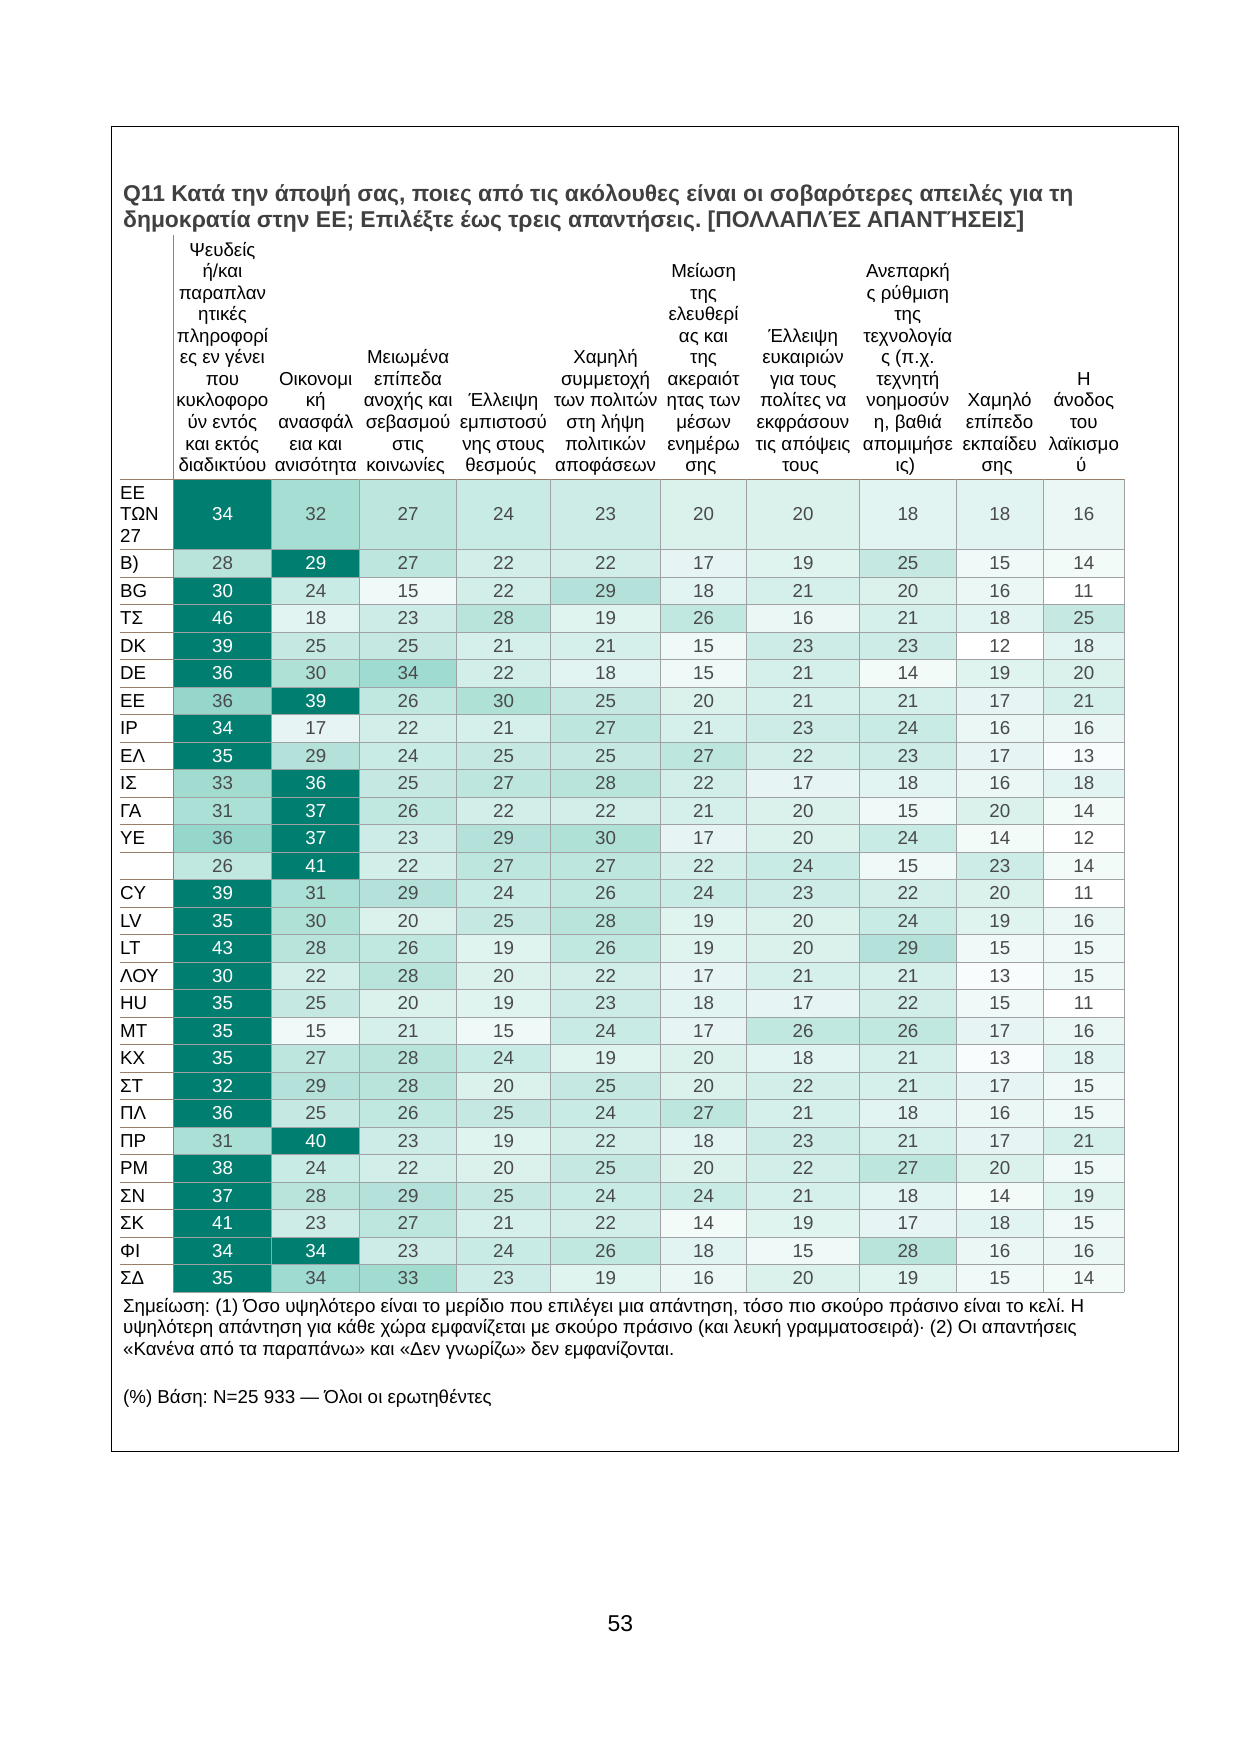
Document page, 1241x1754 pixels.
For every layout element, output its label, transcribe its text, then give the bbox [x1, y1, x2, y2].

table_cell 24 [457, 1238, 550, 1264]
table_cell 21 [457, 633, 550, 659]
table_cell 18 [747, 1045, 859, 1072]
table_cell ΓΑ [120, 798, 173, 824]
table_cell 20 [661, 1045, 746, 1072]
table_cell 24 [661, 1183, 746, 1209]
table_cell 13 [1044, 743, 1124, 769]
table_cell 21 [747, 963, 859, 989]
table_cell 19 [661, 908, 746, 934]
table_cell 20 [661, 1155, 746, 1182]
table_cell 36 [174, 660, 271, 687]
table_cell 25 [551, 1073, 660, 1099]
table_cell Έλλειψη εμπιστοσύνης στους θεσμούς [456, 235, 550, 478]
table_cell 36 [174, 1100, 271, 1127]
table_cell 15 [1044, 963, 1124, 989]
table_cell 29 [360, 1183, 456, 1209]
table_cell 32 [174, 1073, 271, 1099]
table_cell 14 [1044, 798, 1124, 824]
table_cell 23 [551, 480, 660, 549]
table_cell 13 [957, 963, 1043, 989]
table_cell 20 [457, 1155, 550, 1182]
table_cell 18 [860, 1100, 956, 1127]
table_cell 21 [551, 633, 660, 659]
table_cell 27 [661, 743, 746, 769]
table_cell 39 [174, 880, 271, 907]
table_cell 37 [272, 798, 359, 824]
table_cell 24 [457, 880, 550, 907]
table_cell 20 [957, 798, 1043, 824]
table_cell 26 [360, 1100, 456, 1127]
table_cell 37 [174, 1183, 271, 1209]
table_cell 29 [272, 550, 359, 577]
table_cell 35 [174, 1045, 271, 1072]
table_cell 19 [860, 1265, 956, 1292]
table_cell 14 [1044, 550, 1124, 577]
table_cell 16 [1044, 1018, 1124, 1044]
table_cell 31 [174, 1128, 271, 1154]
table_cell 24 [272, 578, 359, 604]
table_cell 17 [747, 770, 859, 797]
table_cell 19 [957, 908, 1043, 934]
table_cell ΣΝ [120, 1183, 173, 1209]
table_cell 32 [272, 480, 359, 549]
table_cell 18 [1044, 1045, 1124, 1072]
table_cell 22 [360, 1155, 456, 1182]
table_cell 23 [457, 1265, 550, 1292]
table_cell BG [120, 578, 173, 604]
table_cell 18 [957, 605, 1043, 632]
table_cell ΣΤ [120, 1073, 173, 1099]
table_cell 17 [957, 1128, 1043, 1154]
table_cell 29 [457, 825, 550, 852]
table_cell 35 [174, 990, 271, 1017]
table_cell 24 [457, 480, 550, 549]
table_cell Ανεπαρκής ρύθμιση της τεχνολογίας (π.χ. τεχνητή νοημοσύνη, βαθιά απομιμήσεις) [859, 235, 956, 478]
table_cell 16 [957, 1238, 1043, 1264]
table_cell 22 [360, 853, 456, 879]
table_cell 38 [174, 1155, 271, 1182]
table_cell 29 [272, 1073, 359, 1099]
table_cell 36 [272, 770, 359, 797]
table_cell ΠΡ [120, 1128, 173, 1154]
table_cell 36 [174, 688, 271, 714]
table_cell 23 [860, 633, 956, 659]
table_cell 28 [551, 770, 660, 797]
table_cell 18 [860, 480, 956, 549]
table_cell (%) Βάση: N=25 933 — Όλοι οι ερωτηθέντες [120, 1362, 1124, 1410]
table_cell 28 [272, 1183, 359, 1209]
table_cell 19 [457, 935, 550, 962]
table_cell 26 [551, 880, 660, 907]
table_cell 30 [272, 908, 359, 934]
table_cell 18 [957, 480, 1043, 549]
table_cell 18 [272, 605, 359, 632]
table_cell ΡΜ [120, 1155, 173, 1182]
table_cell 18 [860, 1183, 956, 1209]
table_cell 25 [551, 743, 660, 769]
table_cell 20 [661, 688, 746, 714]
table_cell 21 [360, 1018, 456, 1044]
table_cell 17 [957, 1018, 1043, 1044]
table_cell 22 [551, 798, 660, 824]
table_cell ΜΤ [120, 1018, 173, 1044]
table_cell 26 [747, 1018, 859, 1044]
table_cell 15 [1044, 1155, 1124, 1182]
table_cell 18 [661, 1238, 746, 1264]
table_cell 35 [174, 743, 271, 769]
table_cell 20 [747, 825, 859, 852]
table_cell LT [120, 935, 173, 962]
table_cell 33 [360, 1265, 456, 1292]
table_cell 29 [860, 935, 956, 962]
table_cell 15 [661, 660, 746, 687]
table_cell 18 [1044, 633, 1124, 659]
table_cell 14 [1044, 853, 1124, 879]
table_cell 25 [272, 990, 359, 1017]
table_cell 28 [272, 935, 359, 962]
table_cell 15 [661, 633, 746, 659]
table_cell 20 [860, 578, 956, 604]
table_cell 21 [747, 578, 859, 604]
table_cell 27 [661, 1100, 746, 1127]
table_cell 23 [551, 990, 660, 1017]
table_cell 14 [860, 660, 956, 687]
table_cell ΙΣ [120, 770, 173, 797]
table_cell 22 [457, 550, 550, 577]
table_cell 11 [1044, 990, 1124, 1017]
table_cell 25 [360, 770, 456, 797]
table_cell 27 [457, 770, 550, 797]
table_cell ΥΕ [120, 825, 173, 852]
table_cell 18 [957, 1210, 1043, 1237]
table_cell 12 [1044, 825, 1124, 852]
table_cell 26 [360, 935, 456, 962]
table_cell 22 [272, 963, 359, 989]
table_cell 19 [551, 1265, 660, 1292]
table_cell ΣΚ [120, 1210, 173, 1237]
table_cell 41 [174, 1210, 271, 1237]
table_cell [120, 853, 173, 879]
table_cell 14 [1044, 1265, 1124, 1292]
table_cell 17 [661, 825, 746, 852]
table_cell 13 [957, 1045, 1043, 1072]
table_cell 24 [747, 853, 859, 879]
table_cell 16 [1044, 715, 1124, 742]
table_cell 11 [1044, 578, 1124, 604]
table_cell 26 [360, 688, 456, 714]
table_cell 19 [457, 990, 550, 1017]
table_cell 25 [860, 550, 956, 577]
table_cell 22 [551, 550, 660, 577]
table_cell 17 [957, 688, 1043, 714]
table_cell DE [120, 660, 173, 687]
table_cell 28 [551, 908, 660, 934]
table_cell 21 [457, 715, 550, 742]
table_cell 15 [1044, 1073, 1124, 1099]
table_cell 23 [747, 880, 859, 907]
table_cell 34 [174, 1238, 271, 1264]
table_cell 15 [860, 798, 956, 824]
table_cell 26 [551, 935, 660, 962]
table_cell 22 [551, 963, 660, 989]
table_cell Χαμηλό επίπεδο εκπαίδευσης [956, 235, 1043, 478]
table_cell 20 [1044, 660, 1124, 687]
table_cell 21 [860, 688, 956, 714]
table_cell 18 [661, 578, 746, 604]
table_cell 20 [457, 963, 550, 989]
table_cell 21 [661, 715, 746, 742]
table_cell 22 [661, 853, 746, 879]
table_cell 22 [860, 880, 956, 907]
table_cell 17 [957, 1073, 1043, 1099]
table_cell ΛΟΥ [120, 963, 173, 989]
table_cell 26 [860, 1018, 956, 1044]
table_cell 27 [272, 1045, 359, 1072]
table_cell 30 [457, 688, 550, 714]
table_cell 21 [747, 660, 859, 687]
table_cell 17 [272, 715, 359, 742]
table_cell 27 [551, 853, 660, 879]
table_cell 24 [457, 1045, 550, 1072]
table_cell 16 [1044, 908, 1124, 934]
table_cell 20 [747, 798, 859, 824]
table_cell 14 [957, 825, 1043, 852]
table_cell 34 [174, 480, 271, 549]
table_cell 20 [457, 1073, 550, 1099]
table_cell 28 [174, 550, 271, 577]
table_cell 34 [272, 1265, 359, 1292]
table_cell 25 [360, 633, 456, 659]
table_cell 17 [747, 990, 859, 1017]
table_cell 19 [551, 605, 660, 632]
table_cell 15 [360, 578, 456, 604]
table_cell 19 [551, 1045, 660, 1072]
table_cell ΠΛ [120, 1100, 173, 1127]
table_cell HU [120, 990, 173, 1017]
table_cell 24 [272, 1155, 359, 1182]
table_cell 29 [360, 880, 456, 907]
table_cell 21 [860, 963, 956, 989]
table_cell 27 [360, 480, 456, 549]
table_cell 23 [360, 825, 456, 852]
table_cell 18 [661, 990, 746, 1017]
table_cell 15 [957, 990, 1043, 1017]
table_cell 24 [551, 1183, 660, 1209]
table_cell 21 [747, 1183, 859, 1209]
table_cell 30 [174, 578, 271, 604]
table_cell Η άνοδος του λαϊκισμού [1043, 235, 1124, 478]
table_cell LV [120, 908, 173, 934]
table_cell Β) [120, 550, 173, 577]
table_cell 22 [457, 798, 550, 824]
table_cell 40 [272, 1128, 359, 1154]
table_cell 33 [174, 770, 271, 797]
table_cell 11 [1044, 880, 1124, 907]
table_cell 27 [360, 1210, 456, 1237]
table_cell 25 [1044, 605, 1124, 632]
table_cell 14 [661, 1210, 746, 1237]
table_cell Έλλειψη ευκαιριών για τους πολίτες να εκφράσουν τις απόψεις τους [746, 235, 859, 478]
table_cell 23 [747, 633, 859, 659]
table_cell 23 [360, 1238, 456, 1264]
table_cell 12 [957, 633, 1043, 659]
table_cell 21 [457, 1210, 550, 1237]
table_cell Ψευδείς ή/και παραπλανητικές πληροφορίες εν γένει που κυκλοφορούν εντός και εκτός διαδικτύου [174, 235, 271, 478]
table_cell 22 [551, 1210, 660, 1237]
table_cell 23 [860, 743, 956, 769]
table_cell 27 [457, 853, 550, 879]
table_cell Μειωμένα επίπεδα ανοχής και σεβασμού στις κοινωνίες [360, 235, 456, 478]
table_cell 34 [272, 1238, 359, 1264]
table_cell 16 [957, 578, 1043, 604]
table_cell 21 [747, 1100, 859, 1127]
table_cell 18 [661, 1128, 746, 1154]
table_cell 22 [860, 990, 956, 1017]
table_cell DK [120, 633, 173, 659]
table_cell 20 [360, 908, 456, 934]
table_cell 26 [174, 853, 271, 879]
table_cell 24 [360, 743, 456, 769]
table_cell 24 [860, 715, 956, 742]
table_cell 23 [360, 605, 456, 632]
table_cell 18 [1044, 770, 1124, 797]
table_cell 20 [957, 880, 1043, 907]
table_header Q11 Κατά την άποψή σας, ποιες από τις ακόλουθες είναι οι σοβαρότερες απειλές για τη δημοκρατία στην ΕΕ; Επιλέξτε έως τρεις απαντήσεις. [ΠΟΛΛΑΠΛΈΣ ΑΠΑΝΤΉΣΕΙΣ] [120, 173, 1124, 235]
table_cell 18 [860, 770, 956, 797]
table_cell 30 [272, 660, 359, 687]
table_cell ΤΣ [120, 605, 173, 632]
table_cell 17 [957, 743, 1043, 769]
table_cell ΙΡ [120, 715, 173, 742]
table_cell 19 [747, 550, 859, 577]
table_cell 26 [360, 798, 456, 824]
table_cell 27 [860, 1155, 956, 1182]
table_cell 21 [860, 605, 956, 632]
table_cell 16 [747, 605, 859, 632]
table_cell 39 [272, 688, 359, 714]
table_cell 20 [747, 480, 859, 549]
table_cell 15 [272, 1018, 359, 1044]
table_cell 25 [272, 1100, 359, 1127]
table_cell 16 [957, 770, 1043, 797]
table_cell 15 [457, 1018, 550, 1044]
table_cell 19 [1044, 1183, 1124, 1209]
table_cell 19 [747, 1210, 859, 1237]
table_cell 19 [957, 660, 1043, 687]
table_cell 30 [551, 825, 660, 852]
table_cell 30 [174, 963, 271, 989]
table_cell 23 [747, 1128, 859, 1154]
table_cell CY [120, 880, 173, 907]
table_cell 26 [551, 1238, 660, 1264]
table_cell 46 [174, 605, 271, 632]
table_cell 15 [957, 550, 1043, 577]
table_cell 39 [174, 633, 271, 659]
table_cell 22 [661, 770, 746, 797]
table_cell 25 [457, 908, 550, 934]
table_cell 31 [174, 798, 271, 824]
table_cell 20 [661, 480, 746, 549]
table_cell 22 [360, 715, 456, 742]
table_cell 36 [174, 825, 271, 852]
table_cell 15 [1044, 1210, 1124, 1237]
table_cell 21 [860, 1128, 956, 1154]
table_cell 26 [661, 605, 746, 632]
table_cell 34 [174, 715, 271, 742]
table_cell 22 [747, 743, 859, 769]
table_cell ΕΕ [120, 688, 173, 714]
table_cell 24 [551, 1100, 660, 1127]
table_cell 22 [457, 578, 550, 604]
table_cell ΦΙ [120, 1238, 173, 1264]
table_cell 14 [957, 1183, 1043, 1209]
table_cell 25 [457, 1183, 550, 1209]
table_cell 21 [1044, 688, 1124, 714]
table_cell 15 [957, 935, 1043, 962]
table_cell ΣΔ [120, 1265, 173, 1292]
table_cell 35 [174, 908, 271, 934]
table_cell 28 [360, 1045, 456, 1072]
table_cell 25 [457, 743, 550, 769]
table_cell 16 [957, 1100, 1043, 1127]
table_cell 16 [1044, 480, 1124, 549]
table_cell 20 [957, 1155, 1043, 1182]
table_cell 21 [661, 798, 746, 824]
table_cell 17 [860, 1210, 956, 1237]
table_cell 22 [551, 1128, 660, 1154]
table_cell 23 [957, 853, 1043, 879]
table_cell 17 [661, 963, 746, 989]
table_cell 28 [860, 1238, 956, 1264]
table_cell 31 [272, 880, 359, 907]
table_cell 17 [661, 1018, 746, 1044]
table_cell ΚΧ [120, 1045, 173, 1072]
table_cell 25 [272, 633, 359, 659]
table_cell Οικονομική ανασφάλεια και ανισότητα [271, 235, 359, 478]
table_cell 20 [747, 935, 859, 962]
table_cell ΕΕ ΤΩΝ 27 [120, 480, 173, 549]
table_cell 37 [272, 825, 359, 852]
table_cell 20 [747, 908, 859, 934]
table_cell 35 [174, 1018, 271, 1044]
table_cell 24 [860, 825, 956, 852]
table_cell 35 [174, 1265, 271, 1292]
table_cell 17 [661, 550, 746, 577]
table_cell 15 [1044, 1100, 1124, 1127]
table_cell 24 [551, 1018, 660, 1044]
table_cell 28 [360, 963, 456, 989]
table_cell 19 [661, 935, 746, 962]
table_cell 20 [661, 1073, 746, 1099]
table_cell 25 [457, 1100, 550, 1127]
table_cell 16 [661, 1265, 746, 1292]
table_cell 29 [272, 743, 359, 769]
table_cell 22 [747, 1073, 859, 1099]
table_cell 28 [457, 605, 550, 632]
table_cell 24 [661, 880, 746, 907]
table_cell 23 [272, 1210, 359, 1237]
table_cell 15 [747, 1238, 859, 1264]
table_cell 43 [174, 935, 271, 962]
table_cell 24 [860, 908, 956, 934]
table_cell Χαμηλή συμμετοχή των πολιτών στη λήψη πολιτικών αποφάσεων [550, 235, 660, 478]
table_cell 22 [457, 660, 550, 687]
table_cell 16 [957, 715, 1043, 742]
table_cell 21 [747, 688, 859, 714]
table_cell 21 [1044, 1128, 1124, 1154]
table_cell 15 [1044, 935, 1124, 962]
table_cell 22 [747, 1155, 859, 1182]
table_cell 20 [360, 990, 456, 1017]
table_cell 20 [747, 1265, 859, 1292]
table_cell Σημείωση: (1) Όσο υψηλότερο είναι το μερίδιο που επιλέγει μια απάντηση, τόσο πιο σκούρο πράσινο είναι το κελί. Η υψηλότερη απάντηση για κάθε χώρα εμφανίζεται με σκούρο πράσινο (και λευκή γραμματοσειρά)· (2) Οι απαντήσεις «Κανένα από τα παραπάνω» και «Δεν γνωρίζω» δεν εμφανίζονται. [120, 1292, 1124, 1362]
table_cell 18 [551, 660, 660, 687]
table_cell 15 [860, 853, 956, 879]
table_cell 25 [551, 688, 660, 714]
table_cell ΕΛ [120, 743, 173, 769]
table_cell 27 [551, 715, 660, 742]
table_cell 41 [272, 853, 359, 879]
table_cell 34 [360, 660, 456, 687]
table_cell 25 [551, 1155, 660, 1182]
table_cell 19 [457, 1128, 550, 1154]
table_cell 23 [747, 715, 859, 742]
table_cell [120, 235, 173, 478]
table_cell Μείωση της ελευθερίας και της ακεραιότητας των μέσων ενημέρωσης [660, 235, 746, 478]
table_cell 21 [860, 1073, 956, 1099]
table_cell 16 [1044, 1238, 1124, 1264]
table_cell 29 [551, 578, 660, 604]
table_cell 23 [360, 1128, 456, 1154]
table_cell 27 [360, 550, 456, 577]
table_cell 15 [957, 1265, 1043, 1292]
table_cell 21 [860, 1045, 956, 1072]
table_cell 28 [360, 1073, 456, 1099]
